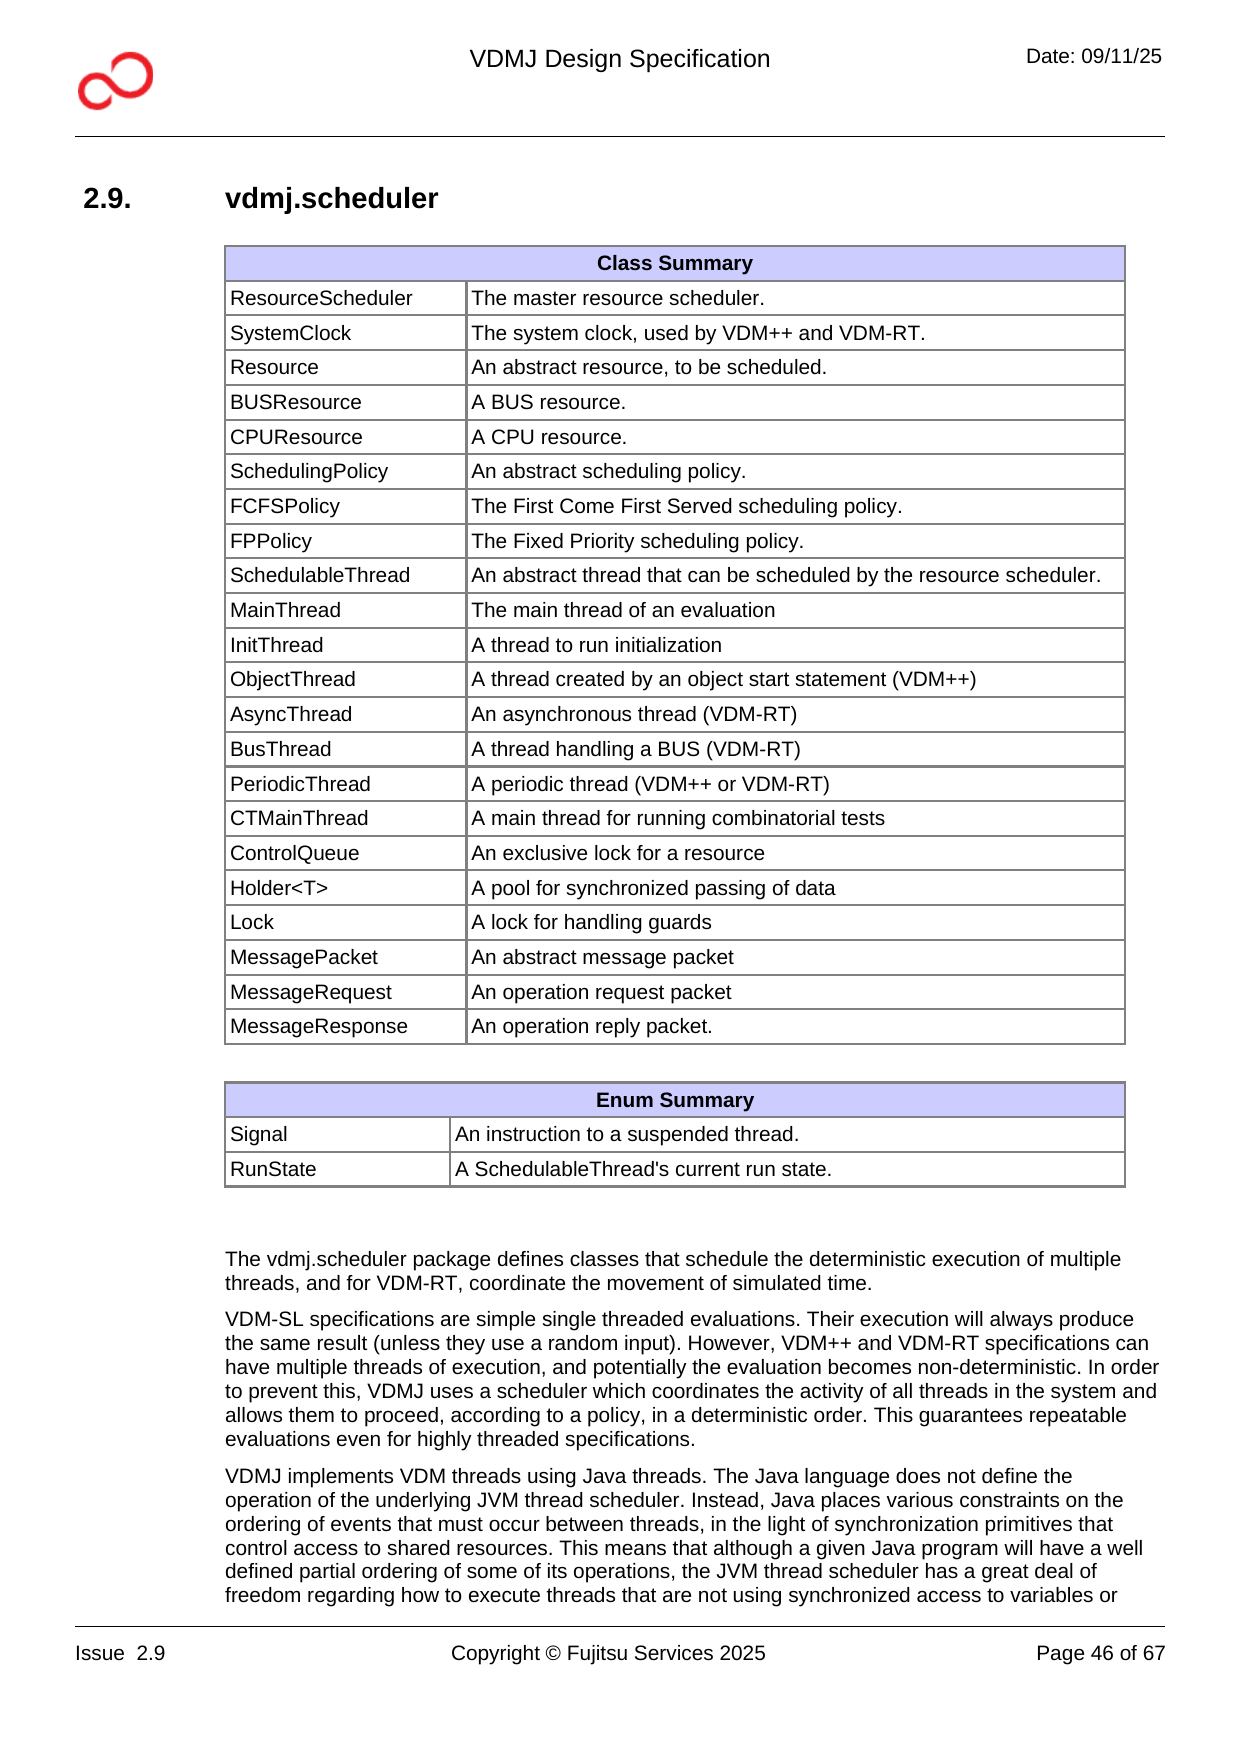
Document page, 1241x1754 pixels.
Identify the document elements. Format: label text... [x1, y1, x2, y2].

table_cell BUSResource [226, 386, 465, 418]
table_cell Signal [226, 1118, 449, 1151]
table_cell An operation request packet [468, 976, 1124, 1008]
table_cell The Fixed Priority scheduling policy. [468, 525, 1124, 557]
picture [78, 44, 153, 120]
table_cell The main thread of an evaluation [468, 594, 1124, 627]
table_cell CTMainThread [226, 802, 465, 835]
table_cell The First Come First Served scheduling policy. [468, 490, 1124, 522]
table_cell PeriodicThread [226, 768, 465, 800]
table_cell A CPU resource. [468, 421, 1124, 453]
table_header Class Summary [226, 247, 1124, 280]
table_cell FPPolicy [226, 525, 465, 557]
table_cell A lock for handling guards [468, 906, 1124, 939]
table_cell FCFSPolicy [226, 490, 465, 522]
table_cell ResourceScheduler [226, 282, 465, 314]
table_cell ControlQueue [226, 837, 465, 869]
table_cell Resource [226, 351, 465, 384]
table_cell MessageResponse [226, 1010, 465, 1043]
table_cell Lock [226, 906, 465, 939]
table_cell A main thread for running combinatorial tests [468, 802, 1124, 835]
table_cell An operation reply packet. [468, 1010, 1124, 1043]
table_header Enum Summary [226, 1084, 1124, 1116]
table_cell SchedulableThread [226, 559, 465, 592]
table_cell MessageRequest [226, 976, 465, 1008]
table_cell A thread to run initialization [468, 629, 1124, 661]
table_cell An abstract thread that can be scheduled by the resource scheduler. [468, 559, 1124, 592]
table_cell Holder<T> [226, 871, 465, 904]
subtitle vdmj.scheduler [75, 182, 1165, 215]
table_cell SystemClock [226, 316, 465, 349]
text VDMJ implements VDM threads using Java threads. The Java language does not define the operation of the underlying JVM thread scheduler. Instead, Java places various constraints on the ordering of events that must occur between threads, in the light of synchronization primitives that control access to shared resources. This means that although a given Java program will have a well defined partial ordering of some of its operations, the JVM thread scheduler has a great deal of freedom regarding how to execute threads that are not using synchronized access to variables or [225, 1464, 1165, 1608]
table_cell A periodic thread (VDM++ or VDM-RT) [468, 768, 1124, 800]
table_cell An abstract message packet [468, 941, 1124, 973]
table_cell MessagePacket [226, 941, 465, 973]
table_cell RunState [226, 1153, 449, 1185]
table_cell An abstract resource, to be scheduled. [468, 351, 1124, 384]
table_cell CPUResource [226, 421, 465, 453]
table_cell An asynchronous thread (VDM-RT) [468, 698, 1124, 731]
table_cell A SchedulableThread's current run state. [451, 1153, 1124, 1185]
text The vdmj.scheduler package defines classes that schedule the deterministic execution of multiple threads, and for VDM-RT, coordinate the movement of simulated time. [225, 1247, 1165, 1295]
table_cell An instruction to a suspended thread. [451, 1118, 1124, 1151]
text VDM-SL specifications are simple single threaded evaluations. Their execution will always produce the same result (unless they use a random input). However, VDM++ and VDM-RT specifications can have multiple threads of execution, and potentially the evaluation becomes non-deterministic. In order to prevent this, VDMJ uses a scheduler which coordinates the activity of all threads in the system and allows them to proceed, according to a policy, in a deterministic order. This guarantees repeatable evaluations even for highly threaded specifications. [225, 1308, 1165, 1451]
table_cell MainThread [226, 594, 465, 627]
table_cell ObjectThread [226, 663, 465, 696]
table_cell BusThread [226, 733, 465, 765]
table_cell An abstract scheduling policy. [468, 455, 1124, 488]
table_cell InitThread [226, 629, 465, 661]
table_cell AsyncThread [226, 698, 465, 731]
table_cell An exclusive lock for a resource [468, 837, 1124, 869]
table_cell A thread handling a BUS (VDM-RT) [468, 733, 1124, 765]
table_cell A BUS resource. [468, 386, 1124, 418]
table_cell SchedulingPolicy [226, 455, 465, 488]
table_cell The system clock, used by VDM++ and VDM-RT. [468, 316, 1124, 349]
table_cell A pool for synchronized passing of data [468, 871, 1124, 904]
table_cell A thread created by an object start statement (VDM++) [468, 663, 1124, 696]
table_cell The master resource scheduler. [468, 282, 1124, 314]
